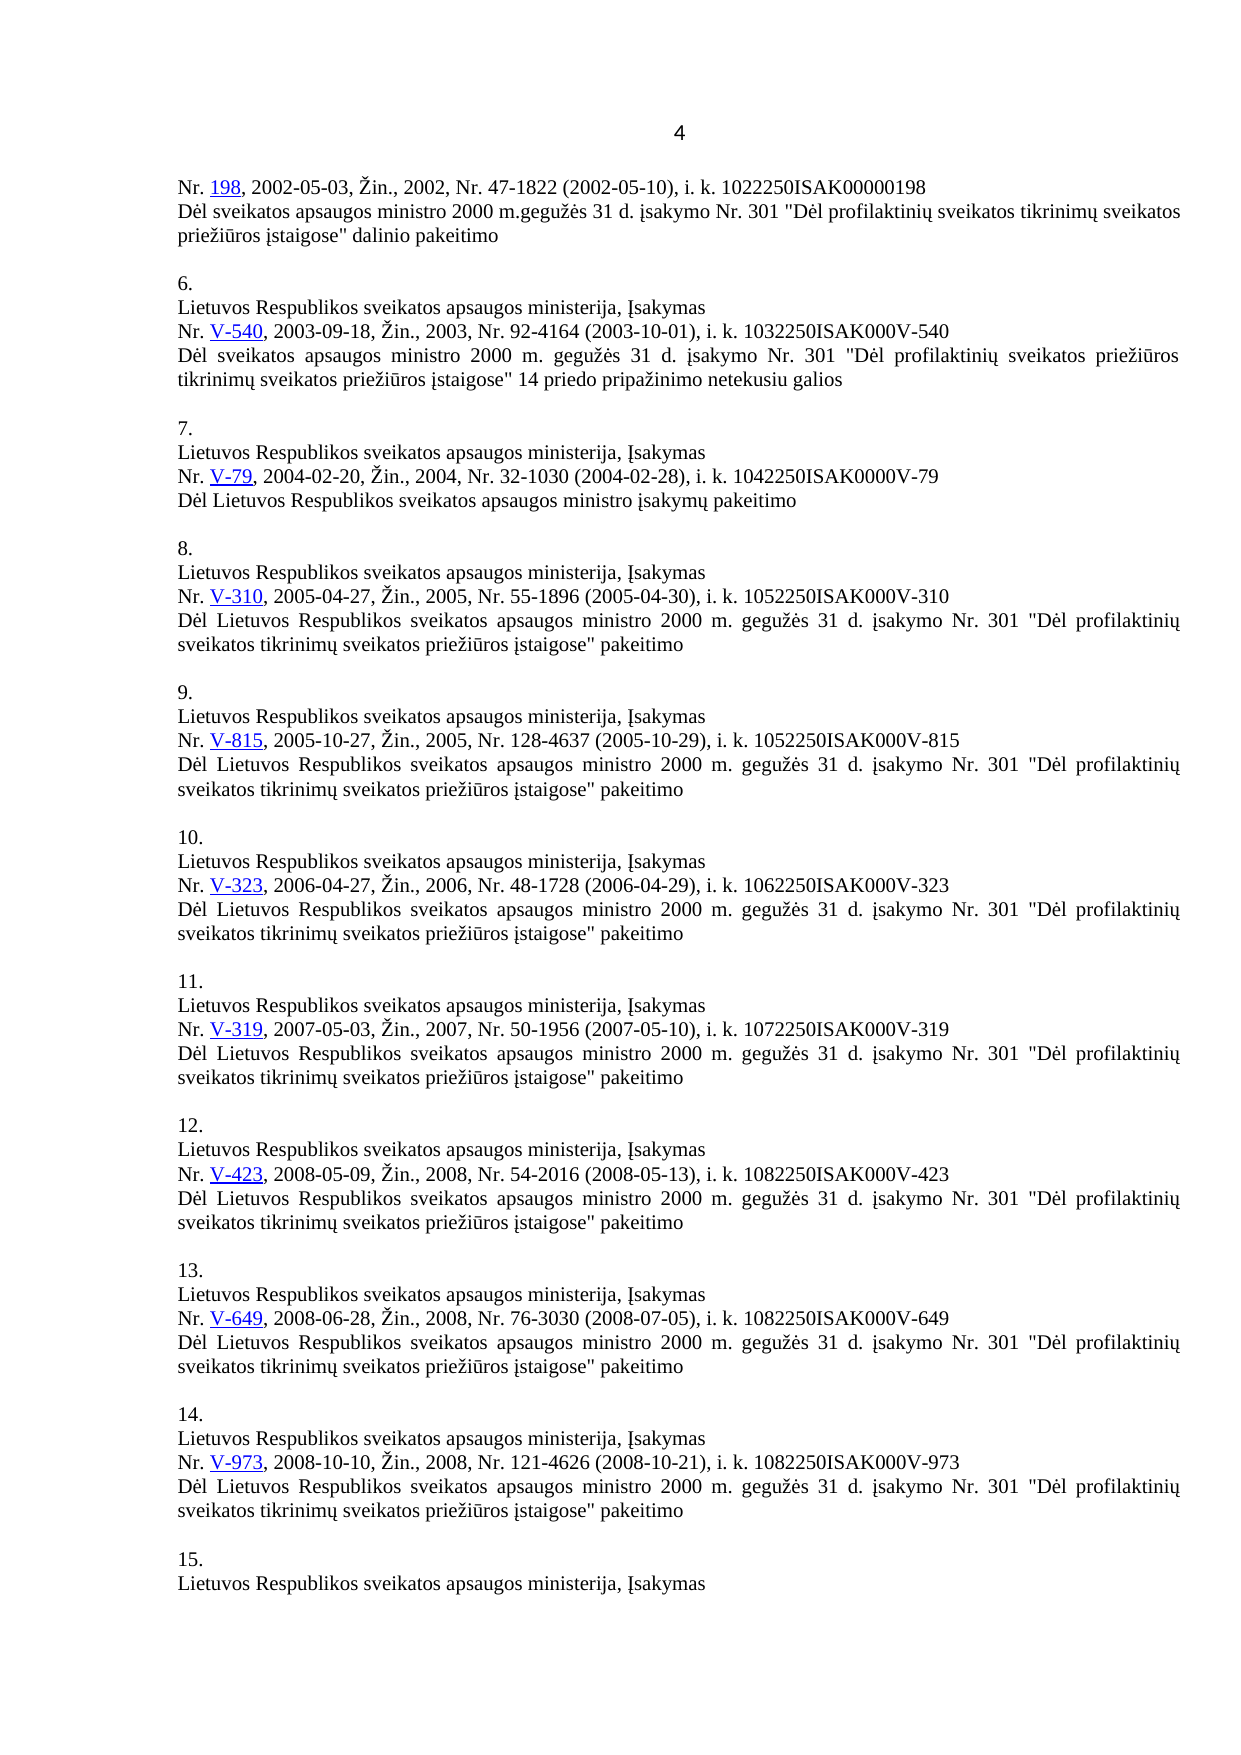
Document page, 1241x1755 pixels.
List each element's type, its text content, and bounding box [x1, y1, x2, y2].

text 10. [177, 824, 1181, 849]
text 15. [177, 1546, 1181, 1571]
text Nr. V-323, 2006-04-27, Žin., 2006, Nr. 48-1728 (2006-04-29), i. k. 1062250ISAK000V-323 [177, 873, 1181, 897]
text Dėl Lietuvos Respublikos sveikatos apsaugos ministro 2000 m. gegužės 31 d. įsakymo Nr. 301 "Dėl profilaktinių sveikatos tikrinimų sveikatos priežiūros įstaigose" pakeitimo [177, 1041, 1181, 1089]
text Lietuvos Respublikos sveikatos apsaugos ministerija, Įsakymas [177, 560, 1181, 584]
text Lietuvos Respublikos sveikatos apsaugos ministerija, Įsakymas [177, 993, 1181, 1017]
text Nr. V-815, 2005-10-27, Žin., 2005, Nr. 128-4637 (2005-10-29), i. k. 1052250ISAK000V-815 [177, 728, 1181, 752]
text Dėl Lietuvos Respublikos sveikatos apsaugos ministro 2000 m. gegužės 31 d. įsakymo Nr. 301 "Dėl profilaktinių sveikatos tikrinimų sveikatos priežiūros įstaigose" pakeitimo [177, 752, 1181, 801]
text Lietuvos Respublikos sveikatos apsaugos ministerija, Įsakymas [177, 704, 1181, 728]
text Lietuvos Respublikos sveikatos apsaugos ministerija, Įsakymas [177, 295, 1181, 319]
text 7. [177, 416, 1181, 439]
text Nr. V-649, 2008-06-28, Žin., 2008, Nr. 76-3030 (2008-07-05), i. k. 1082250ISAK000V-649 [177, 1306, 1181, 1330]
text 11. [177, 969, 1181, 993]
text 6. [177, 271, 1181, 295]
text Nr. V-423, 2008-05-09, Žin., 2008, Nr. 54-2016 (2008-05-13), i. k. 1082250ISAK000V-423 [177, 1161, 1181, 1186]
text Dėl Lietuvos Respublikos sveikatos apsaugos ministro 2000 m. gegužės 31 d. įsakymo Nr. 301 "Dėl profilaktinių sveikatos tikrinimų sveikatos priežiūros įstaigose" pakeitimo [177, 1474, 1181, 1522]
text Dėl Lietuvos Respublikos sveikatos apsaugos ministro 2000 m. gegužės 31 d. įsakymo Nr. 301 "Dėl profilaktinių sveikatos tikrinimų sveikatos priežiūros įstaigose" pakeitimo [177, 897, 1181, 945]
text Dėl sveikatos apsaugos ministro 2000 m. gegužės 31 d. įsakymo Nr. 301 "Dėl profilaktinių sveikatos priežiūros tikrinimų sveikatos priežiūros įstaigose" 14 priedo pripažinimo netekusiu galios [177, 343, 1181, 391]
text Lietuvos Respublikos sveikatos apsaugos ministerija, Įsakymas [177, 1282, 1181, 1306]
text Dėl Lietuvos Respublikos sveikatos apsaugos ministro 2000 m. gegužės 31 d. įsakymo Nr. 301 "Dėl profilaktinių sveikatos tikrinimų sveikatos priežiūros įstaigose" pakeitimo [177, 1330, 1181, 1378]
text Dėl Lietuvos Respublikos sveikatos apsaugos ministro 2000 m. gegužės 31 d. įsakymo Nr. 301 "Dėl profilaktinių sveikatos tikrinimų sveikatos priežiūros įstaigose" pakeitimo [177, 1186, 1181, 1234]
text Nr. V-540, 2003-09-18, Žin., 2003, Nr. 92-4164 (2003-10-01), i. k. 1032250ISAK000V-540 [177, 319, 1181, 343]
text 8. [177, 536, 1181, 560]
text Dėl Lietuvos Respublikos sveikatos apsaugos ministro 2000 m. gegužės 31 d. įsakymo Nr. 301 "Dėl profilaktinių sveikatos tikrinimų sveikatos priežiūros įstaigose" pakeitimo [177, 608, 1181, 656]
text Lietuvos Respublikos sveikatos apsaugos ministerija, Įsakymas [177, 439, 1181, 464]
text 13. [177, 1258, 1181, 1282]
text Nr. V-973, 2008-10-10, Žin., 2008, Nr. 121-4626 (2008-10-21), i. k. 1082250ISAK000V-973 [177, 1450, 1181, 1474]
text 9. [177, 680, 1181, 704]
text Lietuvos Respublikos sveikatos apsaugos ministerija, Įsakymas [177, 1137, 1181, 1161]
text Nr. V-319, 2007-05-03, Žin., 2007, Nr. 50-1956 (2007-05-10), i. k. 1072250ISAK000V-319 [177, 1017, 1181, 1041]
text 14. [177, 1402, 1181, 1426]
text Dėl Lietuvos Respublikos sveikatos apsaugos ministro įsakymų pakeitimo [177, 488, 1181, 512]
text Lietuvos Respublikos sveikatos apsaugos ministerija, Įsakymas [177, 849, 1181, 873]
text Dėl sveikatos apsaugos ministro 2000 m.gegužės 31 d. įsakymo Nr. 301 "Dėl profilaktinių sveikatos tikrinimų sveikatos priežiūros įstaigose" dalinio pakeitimo [177, 199, 1181, 247]
text Nr. V-79, 2004-02-20, Žin., 2004, Nr. 32-1030 (2004-02-28), i. k. 1042250ISAK0000V-79 [177, 464, 1181, 488]
text Lietuvos Respublikos sveikatos apsaugos ministerija, Įsakymas [177, 1571, 1181, 1594]
text Nr. V-310, 2005-04-27, Žin., 2005, Nr. 55-1896 (2005-04-30), i. k. 1052250ISAK000V-310 [177, 584, 1181, 608]
text Nr. 198, 2002-05-03, Žin., 2002, Nr. 47-1822 (2002-05-10), i. k. 1022250ISAK00000198 [177, 175, 1181, 199]
text Lietuvos Respublikos sveikatos apsaugos ministerija, Įsakymas [177, 1426, 1181, 1450]
text 12. [177, 1113, 1181, 1137]
